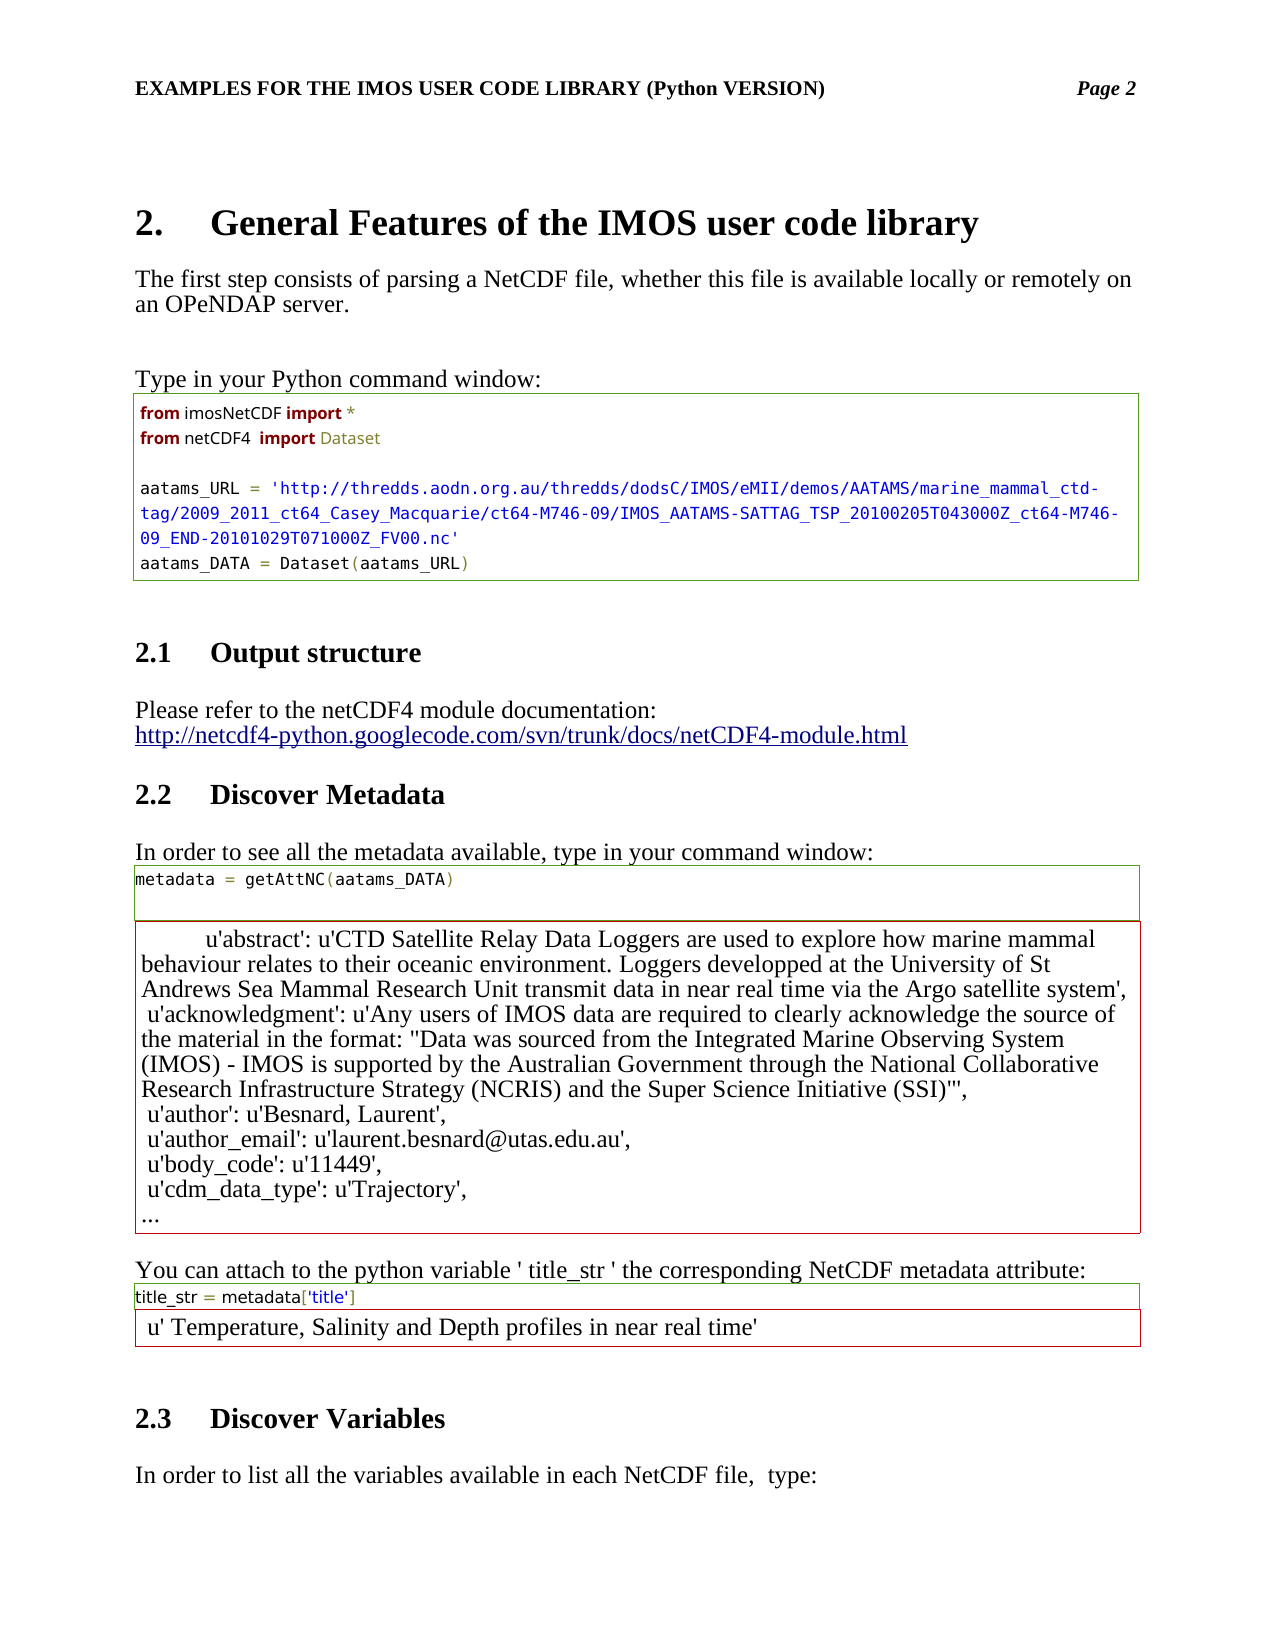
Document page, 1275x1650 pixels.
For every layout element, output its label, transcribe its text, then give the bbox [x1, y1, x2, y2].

table_header u' Temperature, Salinity and Depth profiles in near real time' [136, 1310, 1140, 1346]
table_header from imosNetCDF import * from netCDF4 import Dataset aatams_URL = 'http://thredds.aodn.org.au/thredds/dodsC/IMOS/eMII/demos/AATAMS/marine_mammal_ctd-tag/2009_2011_ct64_Casey_Macquarie/ct64-M746-09/IMOS_AATAMS-SATTAG_TSP_20100205T043000Z_ct64-M746-09_END-20101029T071000Z_FV00.nc' aatams_DATA = Dataset(aatams_URL) [134, 394, 1138, 580]
subtitle General Features of the IMOS user code library [135, 200, 1140, 243]
text Type in your Python command window: [135, 368, 1140, 393]
subtitle Discover Variables [135, 1401, 1140, 1434]
text In order to list all the variables available in each NetCDF file, type: [135, 1464, 1140, 1489]
table_header metadata = getAttNC(aatams_DATA) [135, 866, 1139, 920]
subtitle Output structure [135, 636, 1140, 669]
text Please refer to the netCDF4 module documentation: [135, 698, 1140, 723]
text http://netcdf4-python.googlecode.com/svn/trunk/docs/netCDF4-module.html [135, 723, 1140, 748]
table_header title_str = metadata['title'] [135, 1284, 1139, 1309]
table_header u'abstract': u'CTD Satellite Relay Data Loggers are used to explore how marine mammal behaviour relates to their oceanic environment. Loggers developped at the University of St Andrews Sea Mammal Research Unit transmit data in near real time via the Argo satellite system', u'acknowledgment': u'Any users of IMOS data are required to clearly acknowledge the source of the material in the format: "Data was sourced from the Integrated Marine Observing System (IMOS) - IMOS is supported by the Australian Government through the National Collaborative Research Infrastructure Strategy (NCRIS) and the Super Science Initiative (SSI)"', u'author': u'Besnard, Laurent', u'author_email': u'laurent.besnard@utas.edu.au', u'body_code': u'11449', u'cdm_data_type': u'Trajectory', ... [136, 922, 1140, 1233]
text You can attach to the python variable ' title_str ' the corresponding NetCDF metadata attribute: [135, 1258, 1140, 1283]
subtitle Discover Metadata [135, 777, 1140, 811]
text In order to see all the metadata available, type in your command window: [135, 840, 1140, 865]
text The first step consists of parsing a NetCDF file, whether this file is available locally or remotely on an OPeNDAP server. [135, 268, 1140, 318]
